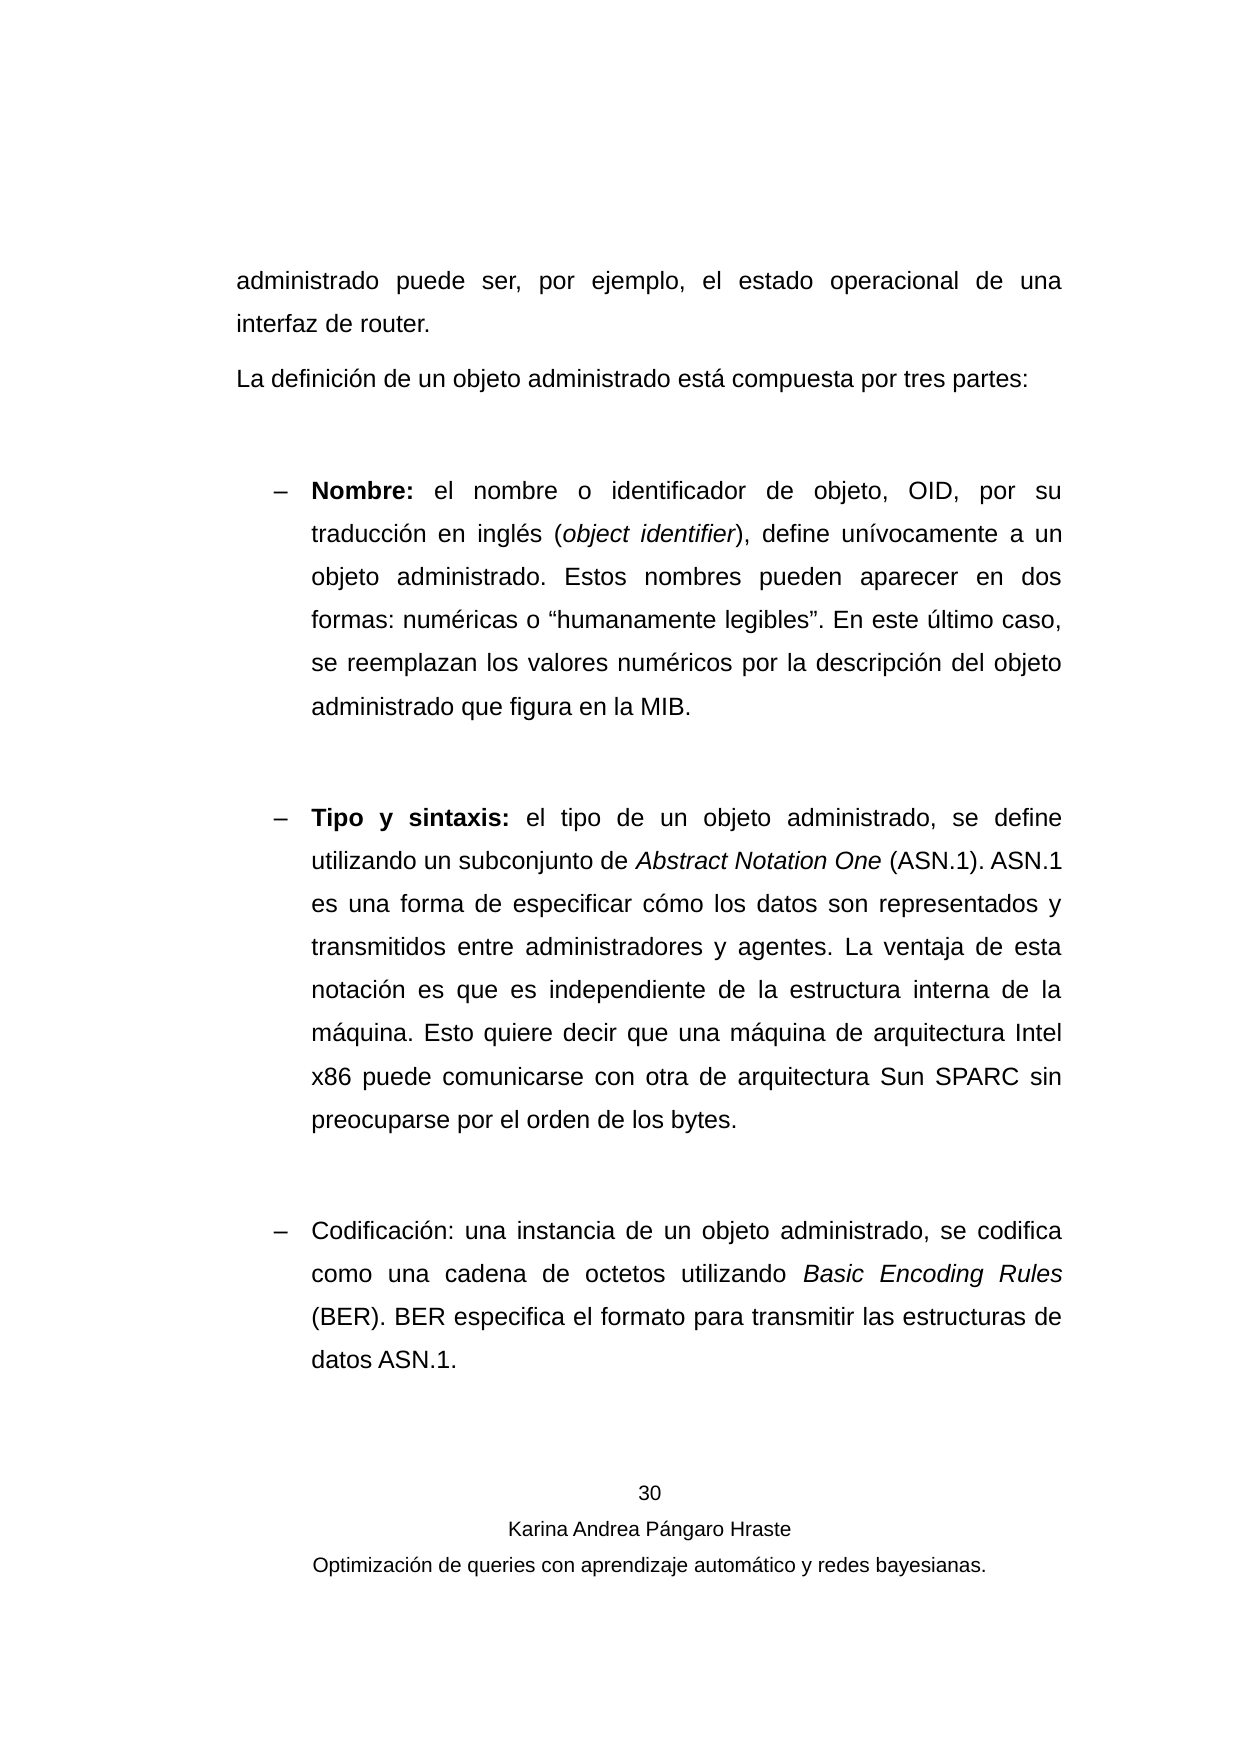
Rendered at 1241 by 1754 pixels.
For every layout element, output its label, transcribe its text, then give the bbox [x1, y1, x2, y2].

text La definición de un objeto administrado está compuesta por tres partes: [236, 364, 1063, 393]
list Codificación: una instancia de un objeto administrado, se codifica como una cadena de octetos utilizando Basic Encoding Rules (BER). BER especifica el formato para transmitir las estructuras de datos ASN.1. [274, 1216, 1063, 1374]
text administrado puede ser, por ejemplo, el estado operacional de una interfaz de router. [236, 266, 1063, 338]
list Nombre: el nombre o identificador de objeto, OID, por su traducción en inglés (object identifier), define unívocamente a un objeto administrado. Estos nombres pueden aparecer en dos formas: numéricas o “humanamente legibles”. En este último caso, se reemplazan los valores numéricos por la descripción del objeto administrado que figura en la MIB. [274, 476, 1063, 720]
list Tipo y sintaxis: el tipo de un objeto administrado, se define utilizando un subconjunto de Abstract Notation One (ASN.1). ASN.1 es una forma de especificar cómo los datos son representados y transmitidos entre administradores y agentes. La ventaja de esta notación es que es independiente de la estructura interna de la máquina. Esto quiere decir que una máquina de arquitectura Intel x86 puede comunicarse con otra de arquitectura Sun SPARC sin preocuparse por el orden de los bytes. [274, 803, 1063, 1133]
